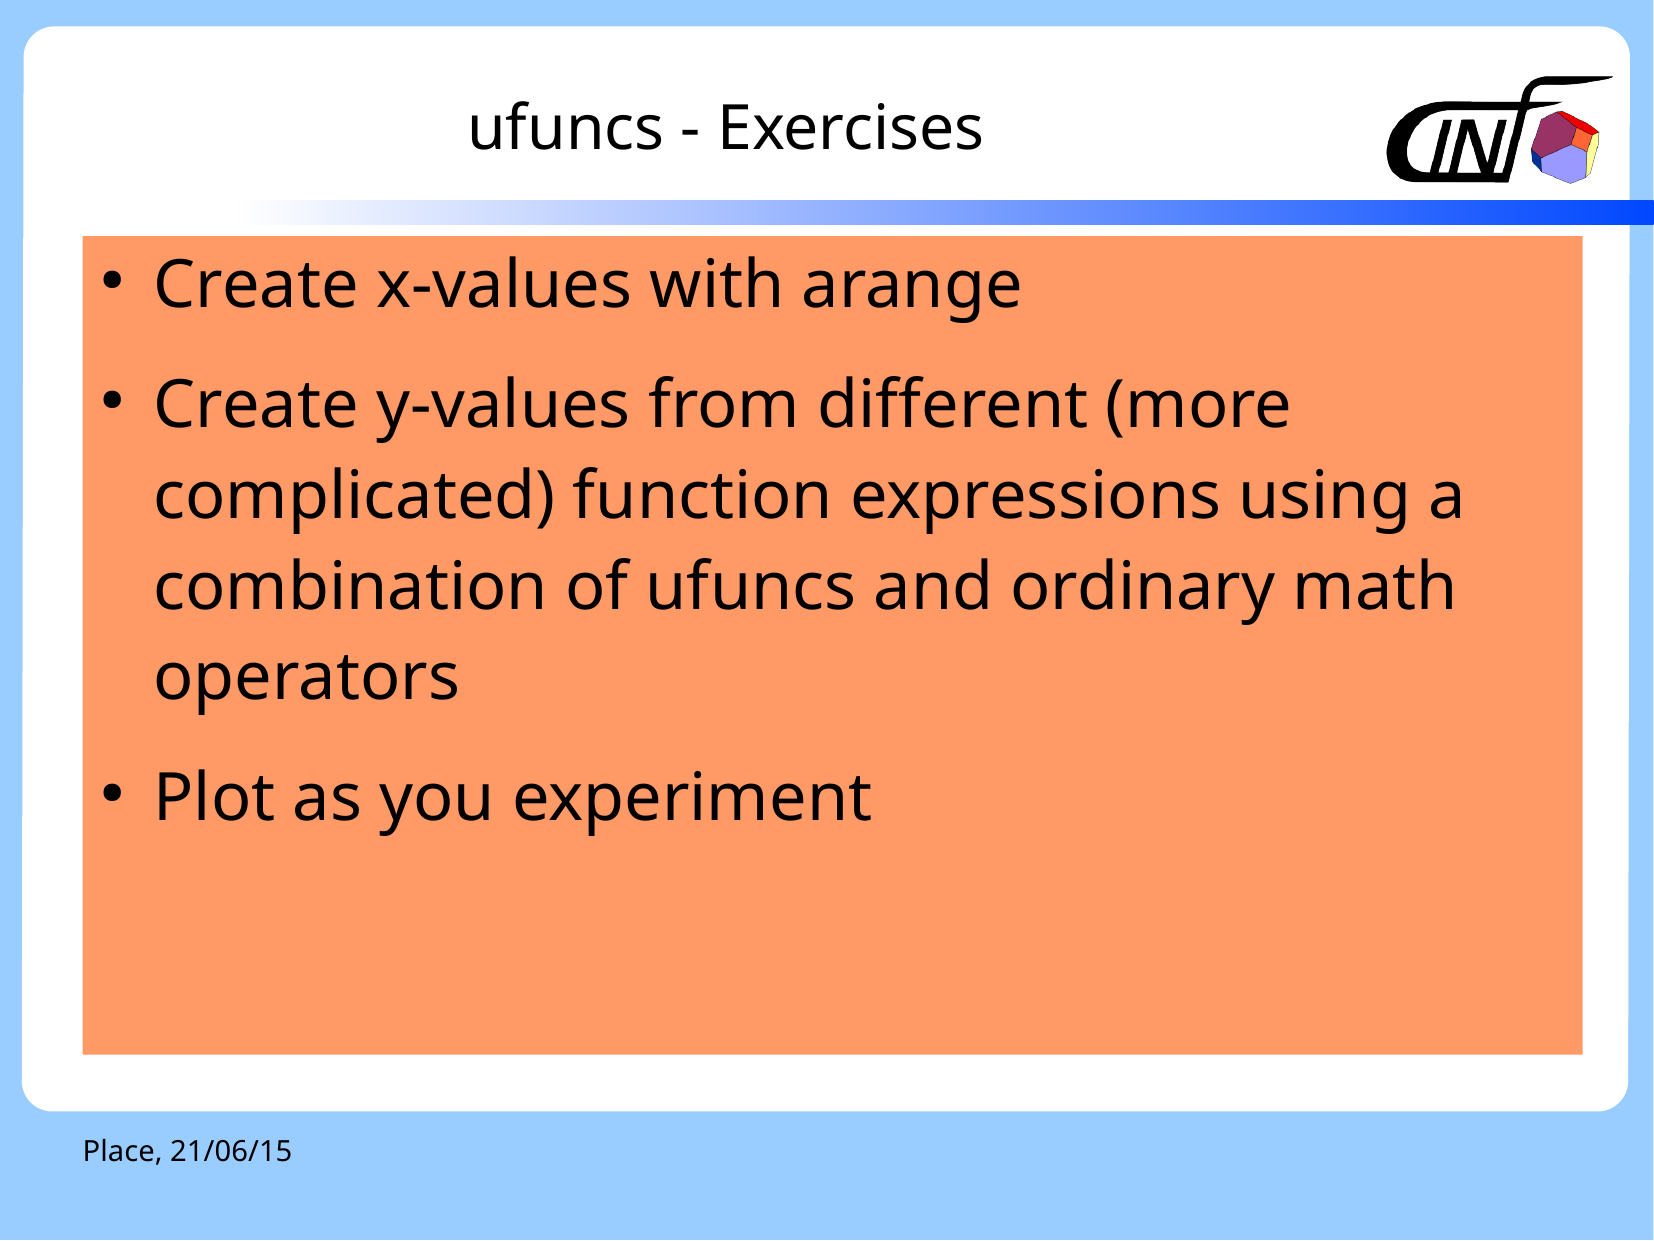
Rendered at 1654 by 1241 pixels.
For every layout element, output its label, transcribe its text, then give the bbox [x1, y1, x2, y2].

list Create x-values with arange Create y-values from different (more complicated) function expressions using a combination of ufuncs and ordinary math operators Plot as you experiment [82, 236, 1583, 1055]
title ufuncs - Exercises [82, 49, 1371, 201]
picture [1386, 76, 1613, 184]
